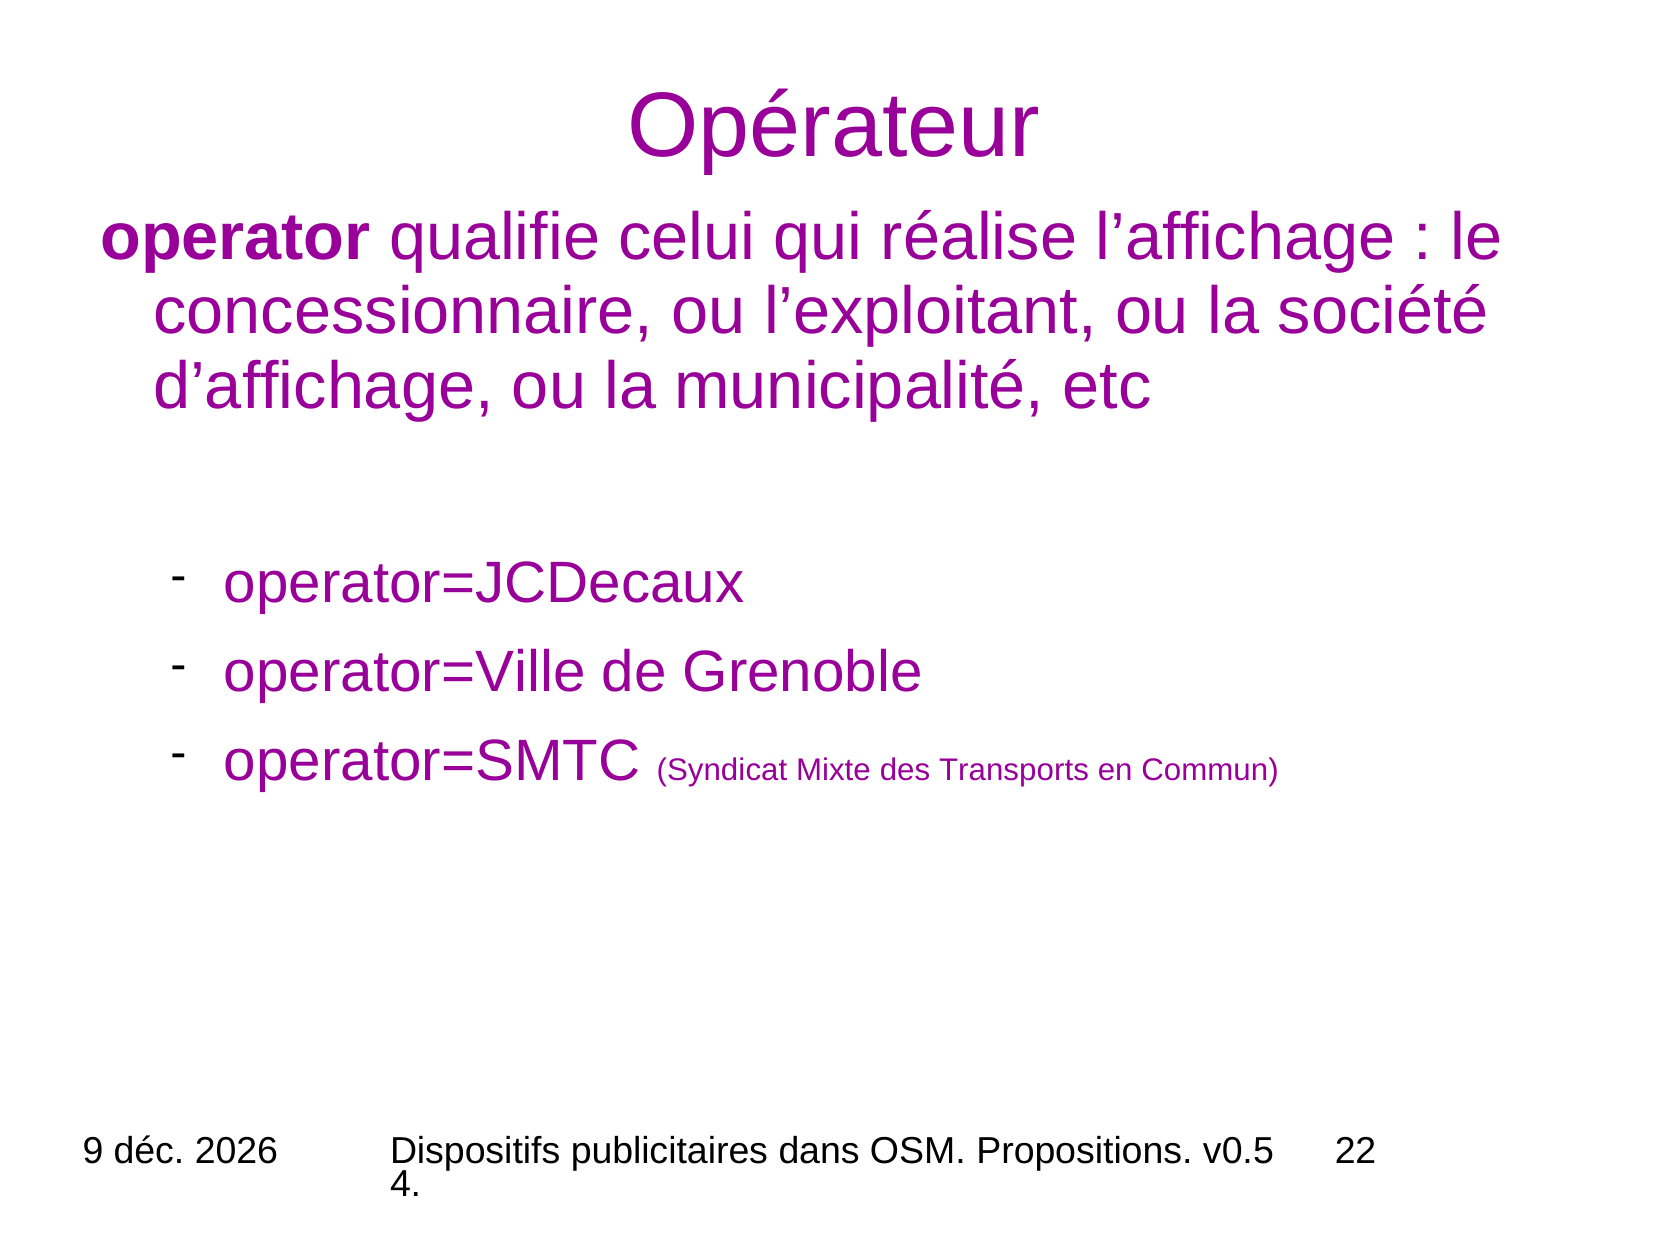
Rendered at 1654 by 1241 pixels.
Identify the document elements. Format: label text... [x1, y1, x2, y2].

list operator qualifie celui qui réalise l’affichage : le concessionnaire, ou l’exploitant, ou la société d’affichage, ou la municipalité, etc operator=JCDecaux operator=Ville de Grenoble operator=SMTC (Syndicat Mixte des Transports en Commun) [82, 195, 1571, 1096]
title Opérateur [90, 19, 1579, 225]
